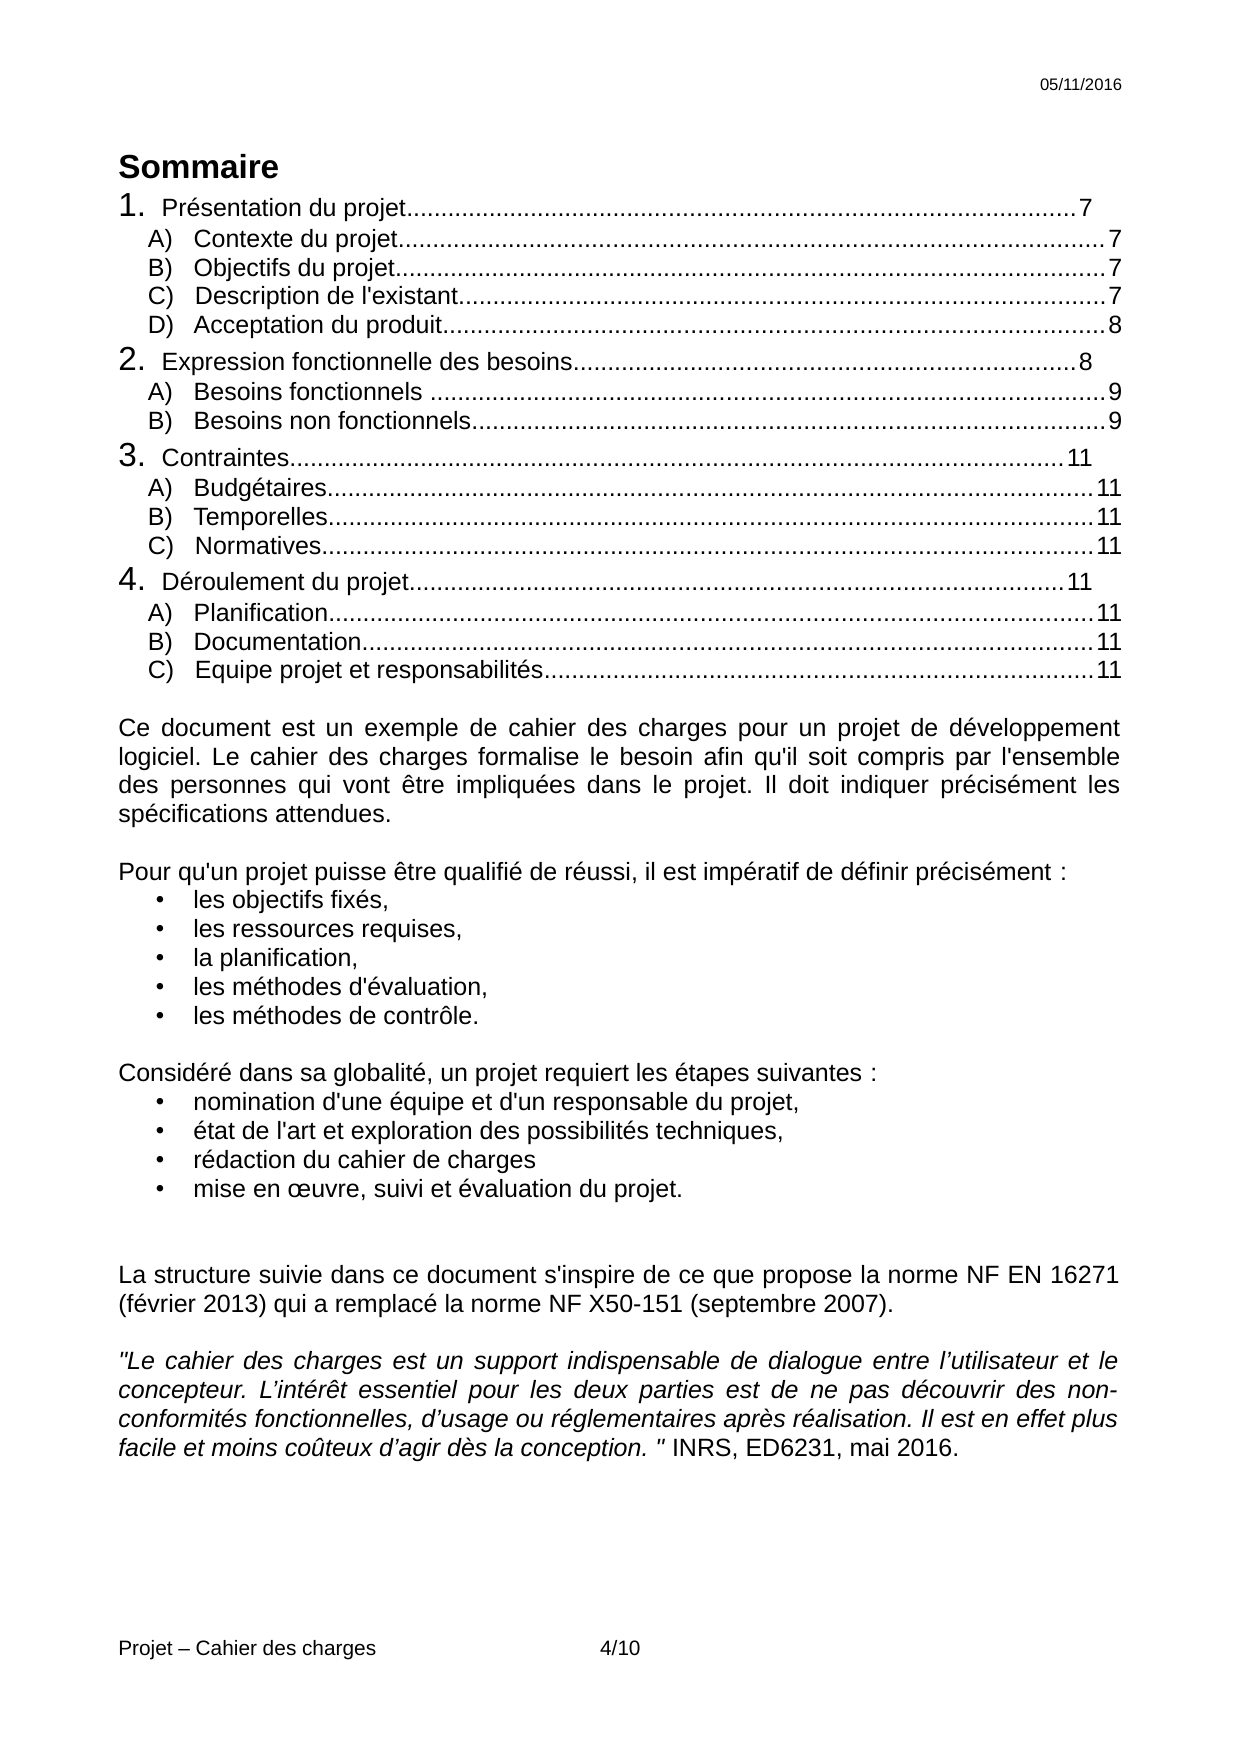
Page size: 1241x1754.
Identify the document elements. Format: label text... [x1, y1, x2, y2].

list Expression fonctionnelle des besoins 8 [118, 339, 1122, 377]
text C) Description de l'existant 7 [148, 281, 1122, 310]
list état de l'art et exploration des possibilités techniques, [156, 1116, 1122, 1145]
text A) Besoins fonctionnels 9 [148, 377, 1122, 406]
list mise en œuvre, suivi et évaluation du projet. [156, 1174, 1122, 1202]
text B) Objectifs du projet 7 [148, 252, 1122, 281]
list les méthodes d'évaluation, [156, 972, 1122, 1001]
text B) Temporelles 11 [148, 502, 1122, 531]
list la planification, [156, 943, 1122, 972]
list les objectifs fixés, [156, 885, 1122, 914]
text Pour qu'un projet puisse être qualifié de réussi, il est impératif de définir précisément : [118, 857, 1122, 885]
text C) Normatives 11 [148, 531, 1122, 559]
text D) Acceptation du produit 8 [148, 310, 1122, 339]
text A) Budgétaires 11 [148, 473, 1122, 502]
list les méthodes de contrôle. [156, 1001, 1122, 1029]
list Présentation du projet 7 [118, 185, 1122, 224]
text B) Documentation 11 [148, 627, 1122, 655]
list les ressources requises, [156, 914, 1122, 943]
text B) Besoins non fonctionnels 9 [148, 406, 1122, 435]
list Déroulement du projet 11 [118, 559, 1122, 598]
list nomination d'une équipe et d'un responsable du projet, [156, 1087, 1122, 1116]
list Contraintes 11 [118, 435, 1122, 473]
text A) Contexte du projet 7 [148, 224, 1122, 252]
list rédaction du cahier de charges [156, 1145, 1122, 1174]
subtitle Sommaire [118, 147, 1122, 185]
text La structure suivie dans ce document s'inspire de ce que propose la norme NF EN 16271 (février 2013) qui a remplacé la norme NF X50-151 (septembre 2007). [118, 1260, 1122, 1317]
text A) Planification 11 [148, 598, 1122, 627]
text Ce document est un exemple de cahier des charges pour un projet de développement logiciel. Le cahier des charges formalise le besoin afin qu'il soit compris par l'ensemble des personnes qui vont être impliquées dans le projet. Il doit indiquer précisément les spécifications attendues. [118, 713, 1122, 828]
text Considéré dans sa globalité, un projet requiert les étapes suivantes : [118, 1058, 1122, 1087]
text "Le cahier des charges est un support indispensable de dialogue entre l’utilisateur et le concepteur. L’intérêt essentiel pour les deux parties est de ne pas découvrir des non- conformités fonctionnelles, d’usage ou réglementaires après réalisation. Il est en effet plus facile et moins coûteux d’agir dès la conception. " INRS, ED6231, mai 2016. [118, 1346, 1122, 1461]
text C) Equipe projet et responsabilités 11 [148, 655, 1122, 684]
